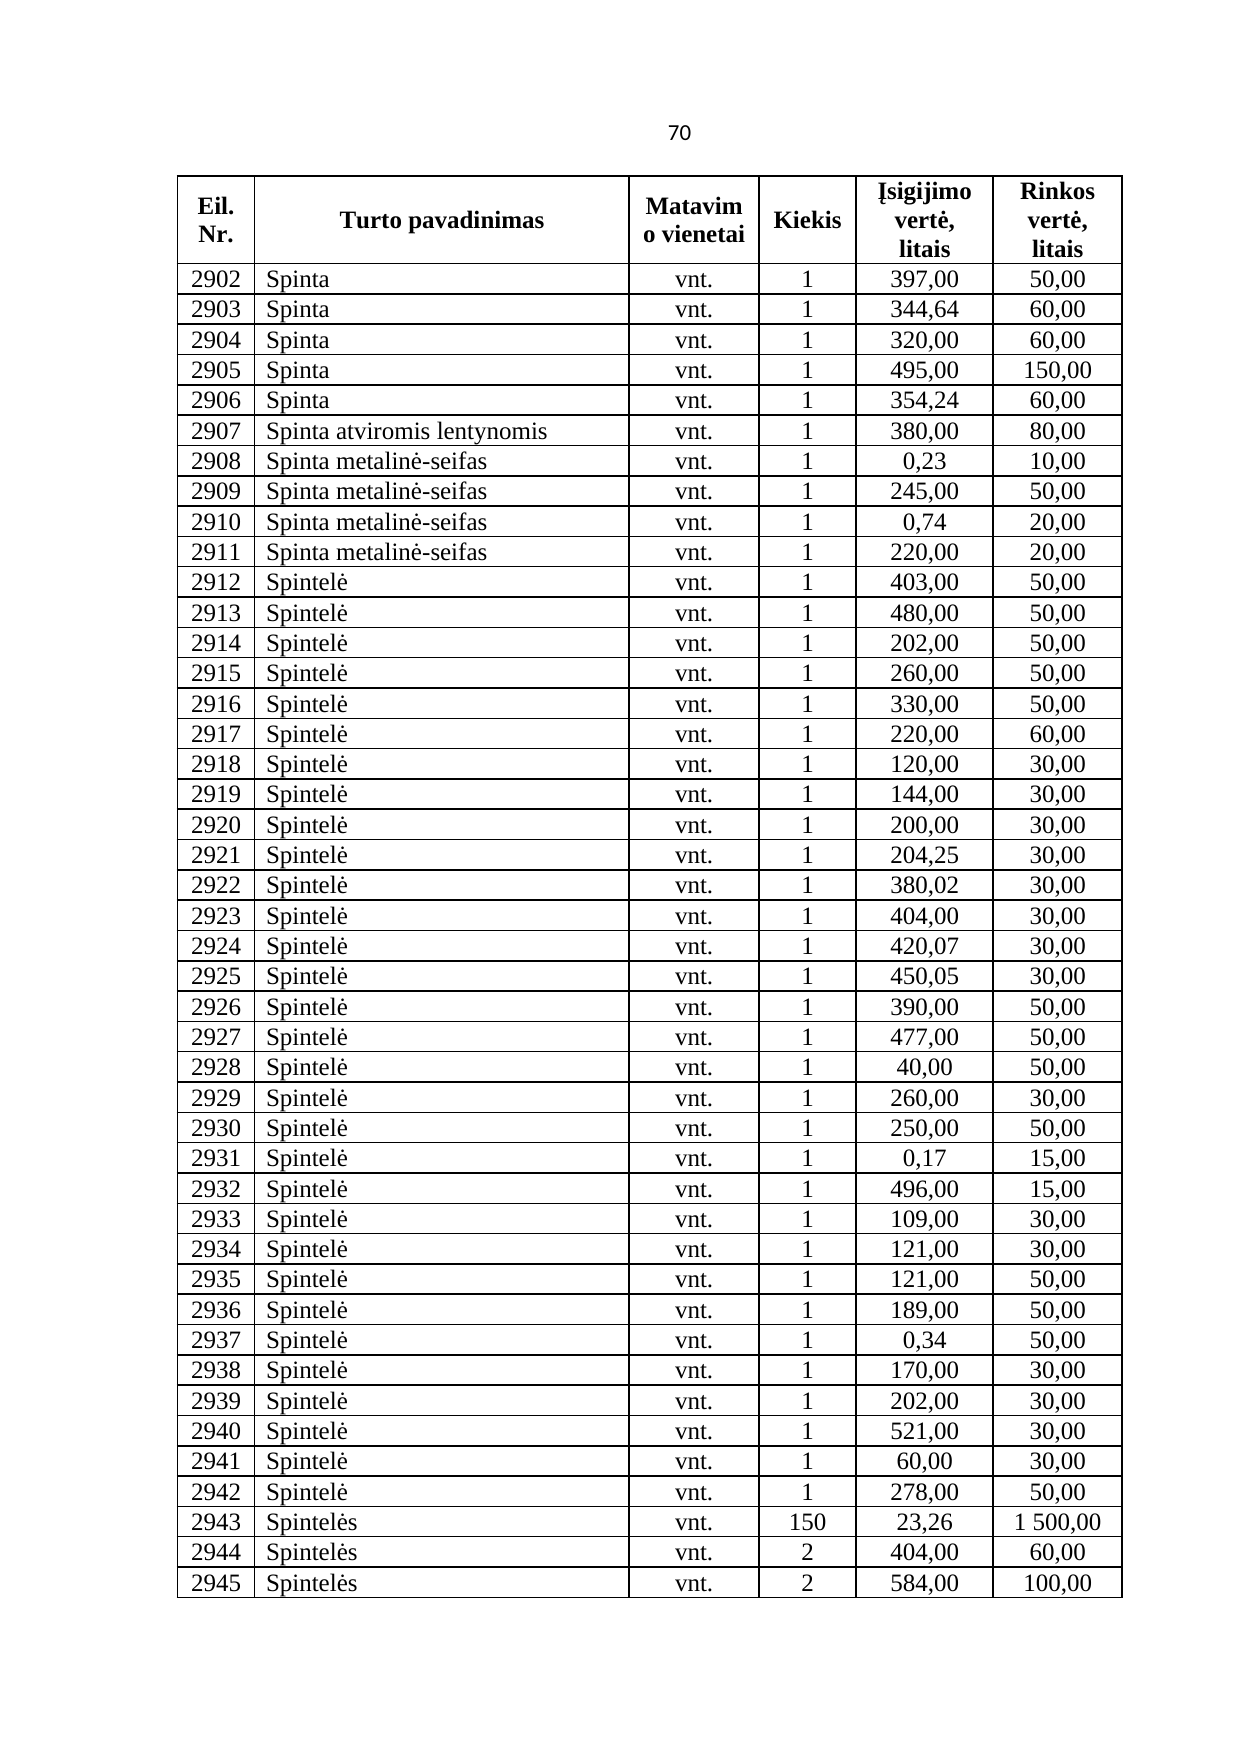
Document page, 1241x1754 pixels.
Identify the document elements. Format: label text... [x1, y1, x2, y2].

table_cell vnt. [630, 658, 758, 687]
table_header Įsigijimo vertė, litais [857, 177, 992, 263]
table_cell 60,00 [994, 1537, 1121, 1566]
table_cell Spintelė [255, 1234, 628, 1263]
table_cell 2917 [178, 719, 254, 748]
table_cell 1 [760, 1447, 855, 1475]
table_cell 278,00 [857, 1477, 992, 1506]
table_cell 0,74 [857, 507, 992, 536]
table_cell vnt. [630, 1295, 758, 1324]
table_cell 0,34 [857, 1325, 992, 1354]
table_cell 50,00 [994, 1265, 1121, 1293]
table_cell 1 [760, 1083, 855, 1111]
table_cell 2912 [178, 567, 254, 596]
table_header Eil. Nr. [178, 177, 254, 263]
table_cell Spinta [255, 325, 628, 354]
table_cell Spintelė [255, 1143, 628, 1172]
table_cell 1 [760, 295, 855, 323]
table_cell vnt. [630, 567, 758, 596]
table_cell 380,00 [857, 416, 992, 444]
table_header Matavimo vienetai [630, 177, 758, 263]
table_cell Spintelė [255, 1295, 628, 1324]
table_cell vnt. [630, 1265, 758, 1293]
table_cell vnt. [630, 871, 758, 899]
table_cell 1 [760, 749, 855, 778]
table_cell vnt. [630, 810, 758, 839]
table_cell 380,02 [857, 871, 992, 899]
table_cell 1 [760, 1477, 855, 1506]
table_cell 2925 [178, 962, 254, 990]
table_cell Spintelė [255, 658, 628, 687]
table_cell 521,00 [857, 1416, 992, 1445]
table_cell 1 [760, 264, 855, 293]
table_cell 100,00 [994, 1568, 1121, 1596]
table_cell 2944 [178, 1537, 254, 1566]
table_cell 2904 [178, 325, 254, 354]
table_cell 1 [760, 901, 855, 929]
table_cell vnt. [630, 1537, 758, 1566]
table_cell 480,00 [857, 598, 992, 626]
table_cell Spintelė [255, 962, 628, 990]
table_cell Spintelė [255, 567, 628, 596]
table_cell 2928 [178, 1052, 254, 1081]
table_cell 220,00 [857, 537, 992, 566]
table_cell vnt. [630, 962, 758, 990]
table_cell 2907 [178, 416, 254, 444]
table_cell Spintelė [255, 780, 628, 808]
table_cell 2940 [178, 1416, 254, 1445]
table_cell 2931 [178, 1143, 254, 1172]
table_cell 150,00 [994, 355, 1121, 384]
table_cell 403,00 [857, 567, 992, 596]
table_cell 2918 [178, 749, 254, 778]
table_cell 495,00 [857, 355, 992, 384]
table_cell 50,00 [994, 477, 1121, 505]
table_cell vnt. [630, 386, 758, 414]
table_cell 2920 [178, 810, 254, 839]
table_header Kiekis [760, 177, 855, 263]
table_cell 1 [760, 1052, 855, 1081]
table_cell vnt. [630, 416, 758, 444]
table_cell 2905 [178, 355, 254, 384]
table_cell vnt. [630, 1356, 758, 1384]
table_cell 0,23 [857, 446, 992, 475]
table_cell 15,00 [994, 1174, 1121, 1202]
table_cell vnt. [630, 719, 758, 748]
table_cell Spinta atviromis lentynomis [255, 416, 628, 444]
table_cell 50,00 [994, 1022, 1121, 1051]
table_cell vnt. [630, 840, 758, 869]
table_cell Spintelė [255, 1204, 628, 1233]
table_cell 2923 [178, 901, 254, 929]
table_cell 1 [760, 1416, 855, 1445]
table_cell Spintelė [255, 1416, 628, 1445]
table_cell Spintelė [255, 1477, 628, 1506]
table_cell 1 [760, 689, 855, 717]
table_cell 30,00 [994, 962, 1121, 990]
table_cell 30,00 [994, 840, 1121, 869]
table_cell 1 [760, 386, 855, 414]
table_cell Spinta [255, 264, 628, 293]
table_cell Spintelė [255, 689, 628, 717]
table_cell 1 [760, 1265, 855, 1293]
table_cell 1 [760, 840, 855, 869]
table_cell 1 [760, 1386, 855, 1414]
table_cell 1 [760, 1174, 855, 1202]
table_cell 30,00 [994, 1204, 1121, 1233]
table_cell 2938 [178, 1356, 254, 1384]
table_cell 50,00 [994, 1325, 1121, 1354]
table_cell 60,00 [857, 1447, 992, 1475]
table_cell 1 [760, 477, 855, 505]
table_cell 150 [760, 1507, 855, 1536]
table_cell 50,00 [994, 1052, 1121, 1081]
table_cell 1 [760, 931, 855, 960]
table_cell vnt. [630, 355, 758, 384]
table_cell 121,00 [857, 1234, 992, 1263]
table_cell vnt. [630, 1568, 758, 1596]
table_cell 50,00 [994, 567, 1121, 596]
table_cell vnt. [630, 992, 758, 1021]
table_cell vnt. [630, 264, 758, 293]
table_cell 2934 [178, 1234, 254, 1263]
table_cell 200,00 [857, 810, 992, 839]
table_cell vnt. [630, 1507, 758, 1536]
table_cell vnt. [630, 1325, 758, 1354]
table_cell vnt. [630, 325, 758, 354]
table_cell 50,00 [994, 598, 1121, 626]
table_cell Spintelė [255, 810, 628, 839]
table_cell 2902 [178, 264, 254, 293]
table_cell 120,00 [857, 749, 992, 778]
table_cell 420,07 [857, 931, 992, 960]
table_cell 2924 [178, 931, 254, 960]
table_cell Spintelė [255, 1083, 628, 1111]
table_cell 1 [760, 1295, 855, 1324]
table_cell Spintelė [255, 598, 628, 626]
table_cell 2906 [178, 386, 254, 414]
table_cell vnt. [630, 749, 758, 778]
table_cell Spintelė [255, 1447, 628, 1475]
table_cell 50,00 [994, 264, 1121, 293]
table_cell vnt. [630, 1083, 758, 1111]
table_header Rinkos vertė, litais [994, 177, 1121, 263]
table_cell 260,00 [857, 658, 992, 687]
table_cell Spintelė [255, 1113, 628, 1142]
table_cell Spinta [255, 295, 628, 323]
table_cell vnt. [630, 1234, 758, 1263]
table_cell 2 [760, 1568, 855, 1596]
table_cell vnt. [630, 901, 758, 929]
table_cell 30,00 [994, 1386, 1121, 1414]
table_cell 2937 [178, 1325, 254, 1354]
table_cell Spintelė [255, 1022, 628, 1051]
table_cell 404,00 [857, 901, 992, 929]
table_cell 2911 [178, 537, 254, 566]
table_cell 1 [760, 810, 855, 839]
table_cell 450,05 [857, 962, 992, 990]
table_cell Spintelė [255, 719, 628, 748]
table_cell 2933 [178, 1204, 254, 1233]
table_cell 60,00 [994, 719, 1121, 748]
table_cell 23,26 [857, 1507, 992, 1536]
table_cell 1 [760, 628, 855, 657]
table_cell Spinta metalinė-seifas [255, 446, 628, 475]
table_cell 1 [760, 871, 855, 899]
table_cell 2910 [178, 507, 254, 536]
table_cell 202,00 [857, 1386, 992, 1414]
table_cell 1 [760, 355, 855, 384]
table_cell 30,00 [994, 901, 1121, 929]
table_cell Spintelė [255, 1386, 628, 1414]
table_cell 1 [760, 446, 855, 475]
table_cell 1 [760, 992, 855, 1021]
table_cell 2909 [178, 477, 254, 505]
table_cell 50,00 [994, 1477, 1121, 1506]
table_cell Spintelė [255, 1052, 628, 1081]
table_cell 1 [760, 1356, 855, 1384]
table_cell vnt. [630, 507, 758, 536]
table_cell 2943 [178, 1507, 254, 1536]
table_cell vnt. [630, 1416, 758, 1445]
table_cell 30,00 [994, 871, 1121, 899]
table_cell 60,00 [994, 295, 1121, 323]
table_cell 2908 [178, 446, 254, 475]
table_cell Spinta metalinė-seifas [255, 477, 628, 505]
table_cell Spintelė [255, 992, 628, 1021]
table_cell 30,00 [994, 749, 1121, 778]
table_cell 2921 [178, 840, 254, 869]
table_cell 30,00 [994, 1416, 1121, 1445]
table_cell 2929 [178, 1083, 254, 1111]
table_cell 2930 [178, 1113, 254, 1142]
table_cell 1 [760, 598, 855, 626]
table_cell 30,00 [994, 931, 1121, 960]
table_cell 10,00 [994, 446, 1121, 475]
table_cell 2945 [178, 1568, 254, 1596]
table_cell Spintelė [255, 1356, 628, 1384]
table_cell vnt. [630, 1174, 758, 1202]
table_cell vnt. [630, 1447, 758, 1475]
table_cell 404,00 [857, 1537, 992, 1566]
table_cell vnt. [630, 1477, 758, 1506]
table_cell 477,00 [857, 1022, 992, 1051]
table_cell vnt. [630, 446, 758, 475]
table_cell 60,00 [994, 325, 1121, 354]
table_cell vnt. [630, 931, 758, 960]
table_cell 250,00 [857, 1113, 992, 1142]
table_cell vnt. [630, 1386, 758, 1414]
table_cell 496,00 [857, 1174, 992, 1202]
table_cell 2913 [178, 598, 254, 626]
table_cell 2 [760, 1537, 855, 1566]
table_cell 50,00 [994, 1295, 1121, 1324]
table_cell 2916 [178, 689, 254, 717]
table_cell 20,00 [994, 507, 1121, 536]
table_cell 30,00 [994, 1356, 1121, 1384]
table_cell 2936 [178, 1295, 254, 1324]
table_cell 15,00 [994, 1143, 1121, 1172]
table_cell Spintelė [255, 749, 628, 778]
table_cell 344,64 [857, 295, 992, 323]
table_cell 2915 [178, 658, 254, 687]
table_cell 2926 [178, 992, 254, 1021]
table_cell vnt. [630, 1022, 758, 1051]
table_cell 1 [760, 719, 855, 748]
table_cell 1 [760, 567, 855, 596]
table_cell 121,00 [857, 1265, 992, 1293]
table_cell Spinta [255, 386, 628, 414]
table_cell Spintelės [255, 1568, 628, 1596]
table_cell 109,00 [857, 1204, 992, 1233]
table_cell vnt. [630, 295, 758, 323]
table_cell 30,00 [994, 1083, 1121, 1111]
table_cell 60,00 [994, 386, 1121, 414]
table_cell Spintelė [255, 1325, 628, 1354]
table_cell Spintelė [255, 1265, 628, 1293]
table_cell 1 [760, 962, 855, 990]
table_cell Spintelė [255, 1174, 628, 1202]
table_cell vnt. [630, 1204, 758, 1233]
table_cell Spinta [255, 355, 628, 384]
table_cell 1 [760, 507, 855, 536]
table_cell 30,00 [994, 780, 1121, 808]
table_cell Spintelė [255, 628, 628, 657]
table_cell 50,00 [994, 1113, 1121, 1142]
table_cell 2941 [178, 1447, 254, 1475]
table_cell vnt. [630, 537, 758, 566]
table_cell 2922 [178, 871, 254, 899]
table_cell Spintelė [255, 871, 628, 899]
table_cell 260,00 [857, 1083, 992, 1111]
table_cell 397,00 [857, 264, 992, 293]
table_cell vnt. [630, 1143, 758, 1172]
table_cell 50,00 [994, 992, 1121, 1021]
table_cell 1 [760, 1325, 855, 1354]
table_cell 30,00 [994, 1447, 1121, 1475]
table_cell 2914 [178, 628, 254, 657]
table_cell 20,00 [994, 537, 1121, 566]
table_cell 50,00 [994, 628, 1121, 657]
table_cell Spintelės [255, 1507, 628, 1536]
table_cell 2927 [178, 1022, 254, 1051]
table_cell 330,00 [857, 689, 992, 717]
table_cell 1 [760, 416, 855, 444]
table_cell 354,24 [857, 386, 992, 414]
table_cell Spintelė [255, 901, 628, 929]
table_cell 144,00 [857, 780, 992, 808]
table_cell vnt. [630, 628, 758, 657]
table_cell Spintelės [255, 1537, 628, 1566]
table_cell 170,00 [857, 1356, 992, 1384]
table_cell 189,00 [857, 1295, 992, 1324]
table_cell 1 500,00 [994, 1507, 1121, 1536]
table_cell Spinta metalinė-seifas [255, 537, 628, 566]
table_cell 1 [760, 1204, 855, 1233]
table_cell Spintelė [255, 840, 628, 869]
table_cell vnt. [630, 689, 758, 717]
table_cell vnt. [630, 1052, 758, 1081]
table_cell vnt. [630, 598, 758, 626]
table_cell 2942 [178, 1477, 254, 1506]
table_cell 202,00 [857, 628, 992, 657]
table_cell 204,25 [857, 840, 992, 869]
table_cell 1 [760, 1234, 855, 1263]
table_cell 2935 [178, 1265, 254, 1293]
table_cell Spinta metalinė-seifas [255, 507, 628, 536]
table_header Turto pavadinimas [255, 177, 628, 263]
table_cell 1 [760, 658, 855, 687]
table_cell vnt. [630, 477, 758, 505]
table_cell 50,00 [994, 689, 1121, 717]
table_cell 2919 [178, 780, 254, 808]
table_cell 245,00 [857, 477, 992, 505]
table_cell 1 [760, 1143, 855, 1172]
table_cell 390,00 [857, 992, 992, 1021]
table_cell 80,00 [994, 416, 1121, 444]
table_cell 40,00 [857, 1052, 992, 1081]
table_cell 220,00 [857, 719, 992, 748]
table_cell 30,00 [994, 1234, 1121, 1263]
table_cell 50,00 [994, 658, 1121, 687]
table_cell Spintelė [255, 931, 628, 960]
table_cell vnt. [630, 780, 758, 808]
table_cell 1 [760, 325, 855, 354]
table_cell 2932 [178, 1174, 254, 1202]
table_cell 1 [760, 1022, 855, 1051]
table_cell 1 [760, 780, 855, 808]
table_cell 2903 [178, 295, 254, 323]
table_cell 320,00 [857, 325, 992, 354]
table_cell vnt. [630, 1113, 758, 1142]
table_cell 2939 [178, 1386, 254, 1414]
table_cell 1 [760, 537, 855, 566]
table_cell 1 [760, 1113, 855, 1142]
table_cell 0,17 [857, 1143, 992, 1172]
table_cell 30,00 [994, 810, 1121, 839]
table_cell 584,00 [857, 1568, 992, 1596]
